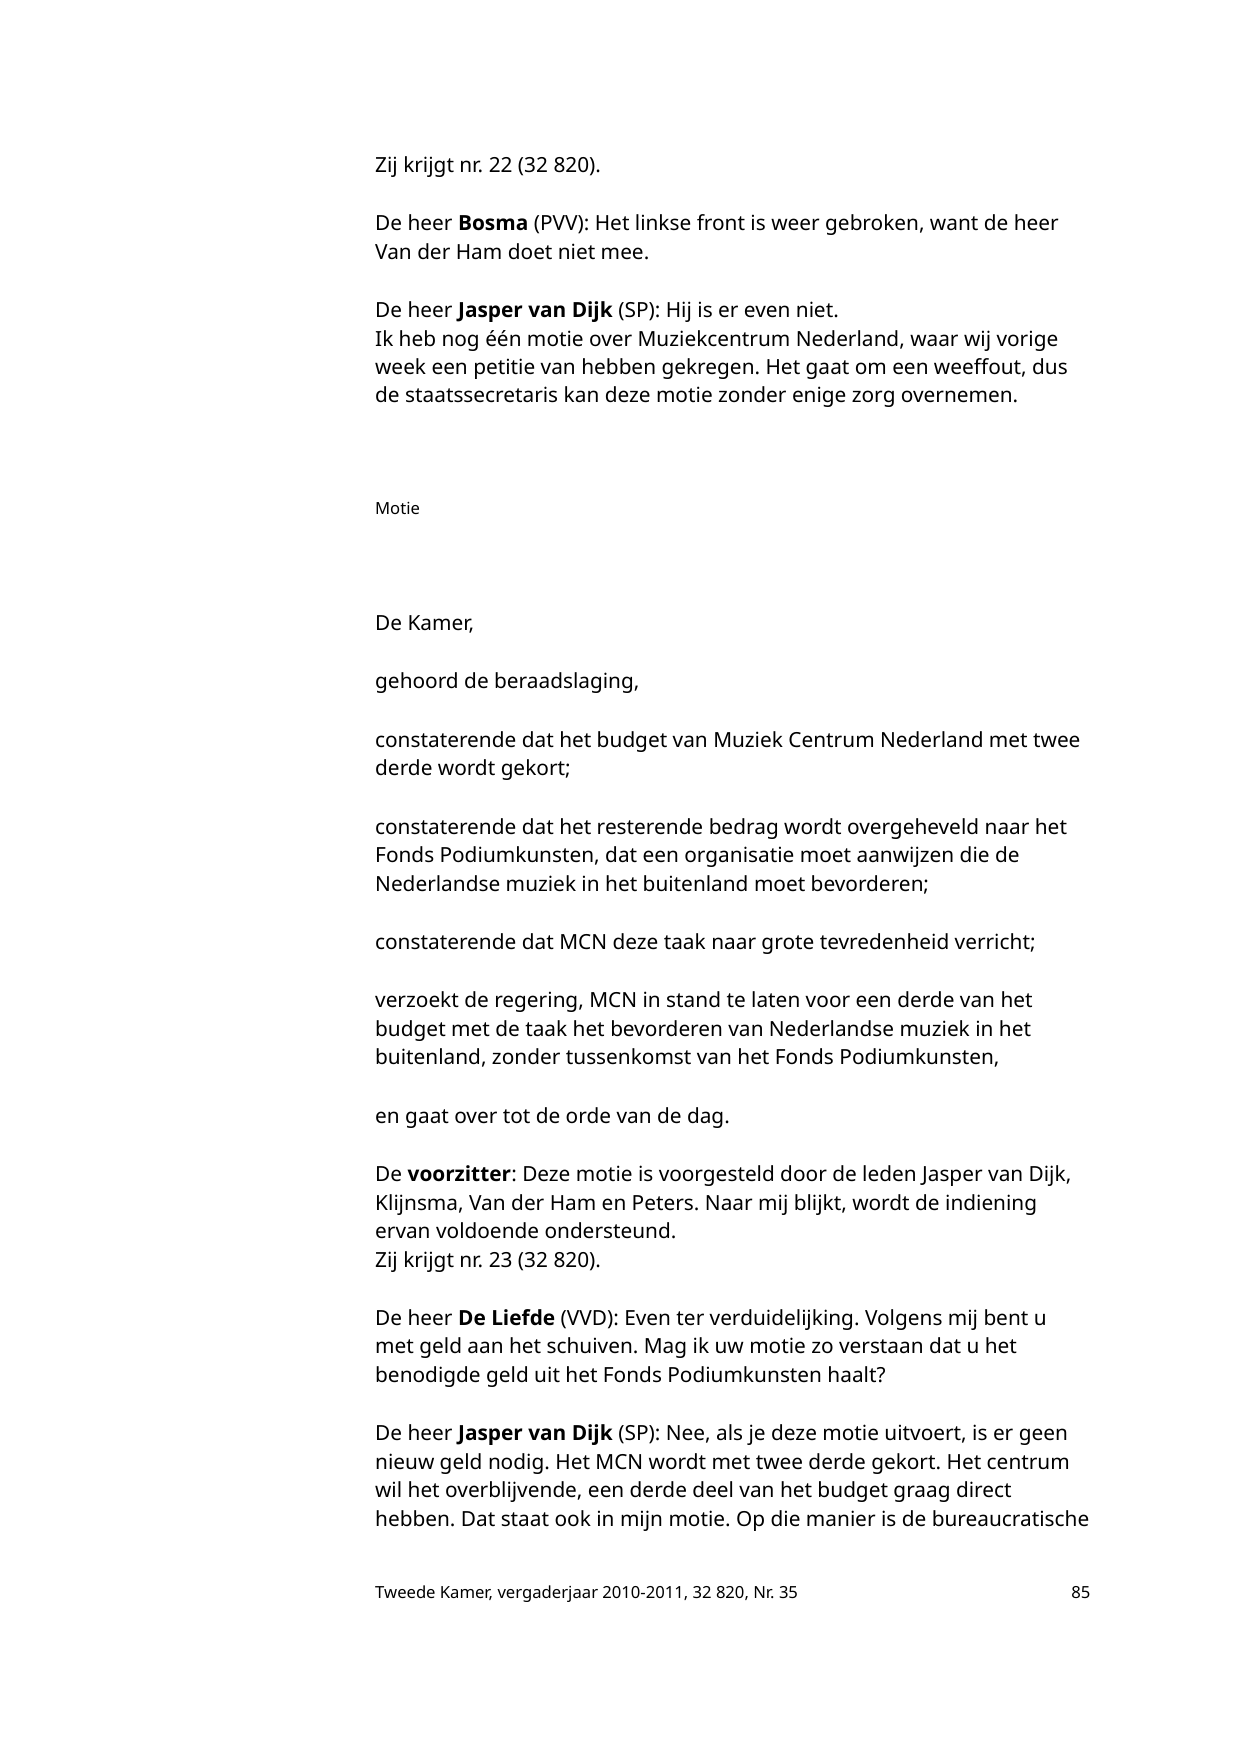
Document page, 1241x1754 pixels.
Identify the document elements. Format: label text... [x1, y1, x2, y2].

text Ik heb nog één motie over Muziekcentrum Nederland, waar wij vorige week een petitie van hebben gekregen. Het gaat om een weeffout, dus de staatssecretaris kan deze motie zonder enige zorg overnemen. [375, 324, 1090, 409]
text constaterende dat het budget van Muziek Centrum Nederland met twee derde wordt gekort; [375, 725, 1090, 782]
text en gaat over tot de orde van de dag. [375, 1101, 1090, 1129]
text constaterende dat MCN deze taak naar grote tevredenheid verricht; [375, 927, 1090, 956]
text verzoekt de regering, MCN in stand te laten voor een derde van het budget met de taak het bevorderen van Nederlandse muziek in het buitenland, zonder tussenkomst van het Fonds Podiumkunsten, [375, 986, 1090, 1071]
table_header Motie [375, 497, 1090, 550]
text gehoord de beraadslaging, [375, 667, 1090, 695]
text De heer Jasper van Dijk (SP): Hij is er even niet. [375, 295, 1090, 324]
text De heer Jasper van Dijk (SP): Nee, als je deze motie uitvoert, is er geen nieuw geld nodig. Het MCN wordt met twee derde gekort. Het centrum wil het overblijvende, een derde deel van het budget graag direct hebben. Dat staat ook in mijn motie. Op die manier is de bureaucratische [375, 1418, 1090, 1532]
text De Kamer, [375, 608, 1090, 637]
text Zij krijgt nr. 23 (32 820). [375, 1245, 1090, 1273]
text De voorzitter: Deze motie is voorgesteld door de leden Jasper van Dijk, Klijnsma, Van der Ham en Peters. Naar mij blijkt, wordt de indiening ervan voldoende ondersteund. [375, 1159, 1090, 1245]
text De heer De Liefde (VVD): Even ter verduidelijking. Volgens mij bent u met geld aan het schuiven. Mag ik uw motie zo verstaan dat u het benodigde geld uit het Fonds Podiumkunsten haalt? [375, 1303, 1090, 1388]
text constaterende dat het resterende bedrag wordt overgeheveld naar het Fonds Podiumkunsten, dat een organisatie moet aanwijzen die de Nederlandse muziek in het buitenland moet bevorderen; [375, 812, 1090, 897]
text Zij krijgt nr. 22 (32 820). [375, 150, 1090, 178]
text De heer Bosma (PVV): Het linkse front is weer gebroken, want de heer Van der Ham doet niet mee. [375, 208, 1090, 265]
